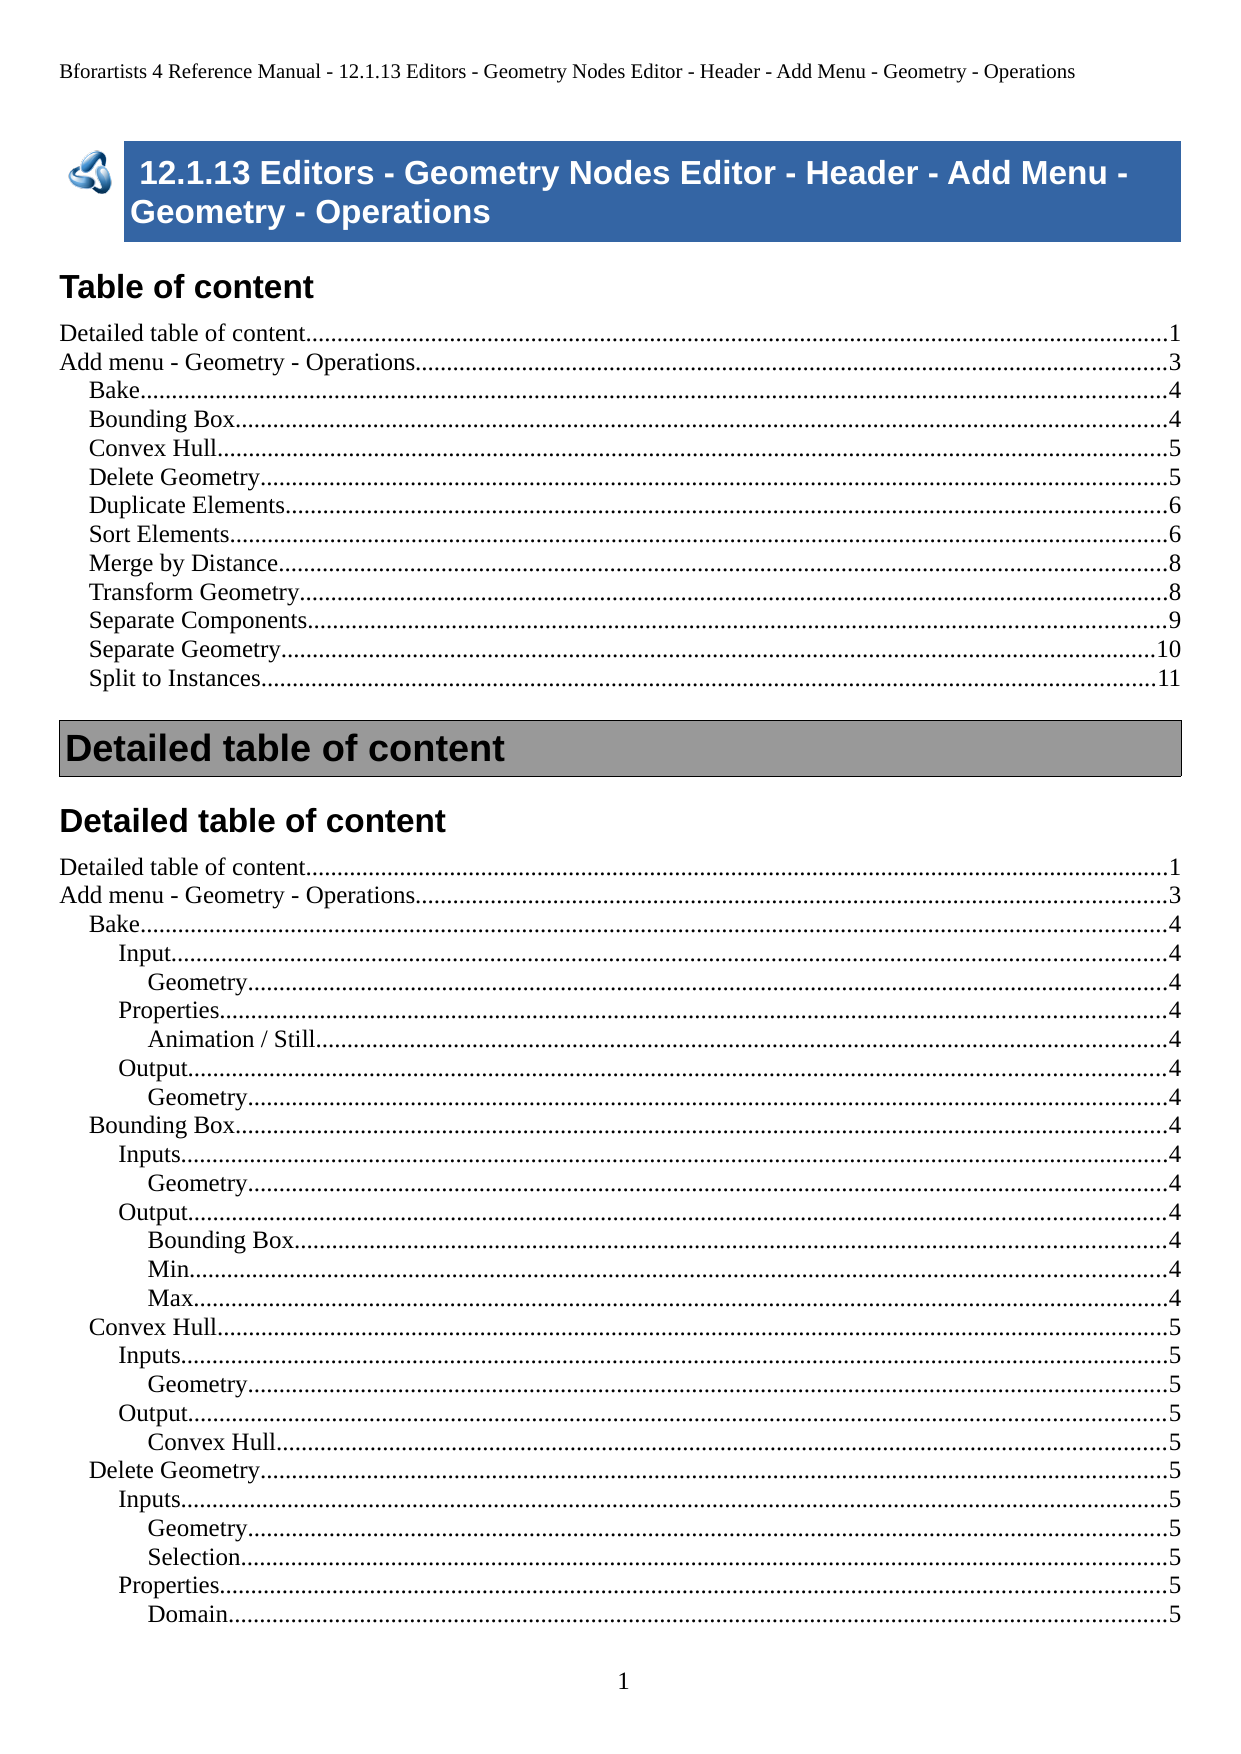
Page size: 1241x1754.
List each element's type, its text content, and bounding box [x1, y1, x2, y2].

text Min 4 [147, 1254, 1181, 1283]
text Inputs 5 [118, 1484, 1181, 1513]
text Split to Instances 11 [88, 663, 1181, 692]
text Geometry 5 [147, 1369, 1181, 1398]
text Animation / Still 4 [147, 1024, 1181, 1053]
table_header Detailed table of content [60, 721, 1181, 776]
subtitle Table of content [59, 267, 1181, 305]
text Max 4 [147, 1283, 1181, 1312]
text Properties 4 [118, 995, 1181, 1024]
text Output 4 [118, 1053, 1181, 1082]
subtitle Detailed table of content [59, 801, 1181, 839]
text Convex Hull 5 [147, 1427, 1181, 1455]
text Separate Components 9 [88, 605, 1181, 634]
text Transform Geometry 8 [88, 577, 1181, 605]
text Domain 5 [147, 1599, 1181, 1628]
text Output 4 [118, 1197, 1181, 1225]
text Geometry 5 [147, 1513, 1181, 1542]
text Inputs 5 [118, 1340, 1181, 1369]
text Separate Geometry 10 [88, 634, 1181, 663]
text Duplicate Elements 6 [88, 490, 1181, 519]
text Sort Elements 6 [88, 519, 1181, 548]
table_header 12.1.13 Editors - Geometry Nodes Editor - Header - Add Menu - Geometry - Operations [124, 141, 1181, 242]
text Delete Geometry 5 [88, 1455, 1181, 1484]
text Convex Hull 5 [88, 433, 1181, 462]
text Bake 4 [88, 909, 1181, 938]
table_header [59, 141, 124, 242]
text Geometry 4 [147, 1082, 1181, 1110]
text Detailed table of content 1 [59, 318, 1181, 347]
text Geometry 4 [147, 1168, 1181, 1197]
text Add menu - Geometry - Operations 3 [59, 880, 1181, 909]
text Delete Geometry 5 [88, 462, 1181, 490]
text Output 5 [118, 1398, 1181, 1427]
text Merge by Distance 8 [88, 548, 1181, 577]
text Detailed table of content 1 [59, 852, 1181, 880]
text Bounding Box 4 [147, 1225, 1181, 1254]
text Convex Hull 5 [88, 1312, 1181, 1340]
text Add menu - Geometry - Operations 3 [59, 347, 1181, 375]
text Bounding Box 4 [88, 1110, 1181, 1139]
text Properties 5 [118, 1570, 1181, 1599]
text Bounding Box 4 [88, 404, 1181, 433]
text Bake 4 [88, 375, 1181, 404]
text Inputs 4 [118, 1139, 1181, 1168]
text Geometry 4 [147, 967, 1181, 995]
picture [65, 147, 114, 197]
text Input 4 [118, 938, 1181, 967]
text Selection 5 [147, 1542, 1181, 1570]
